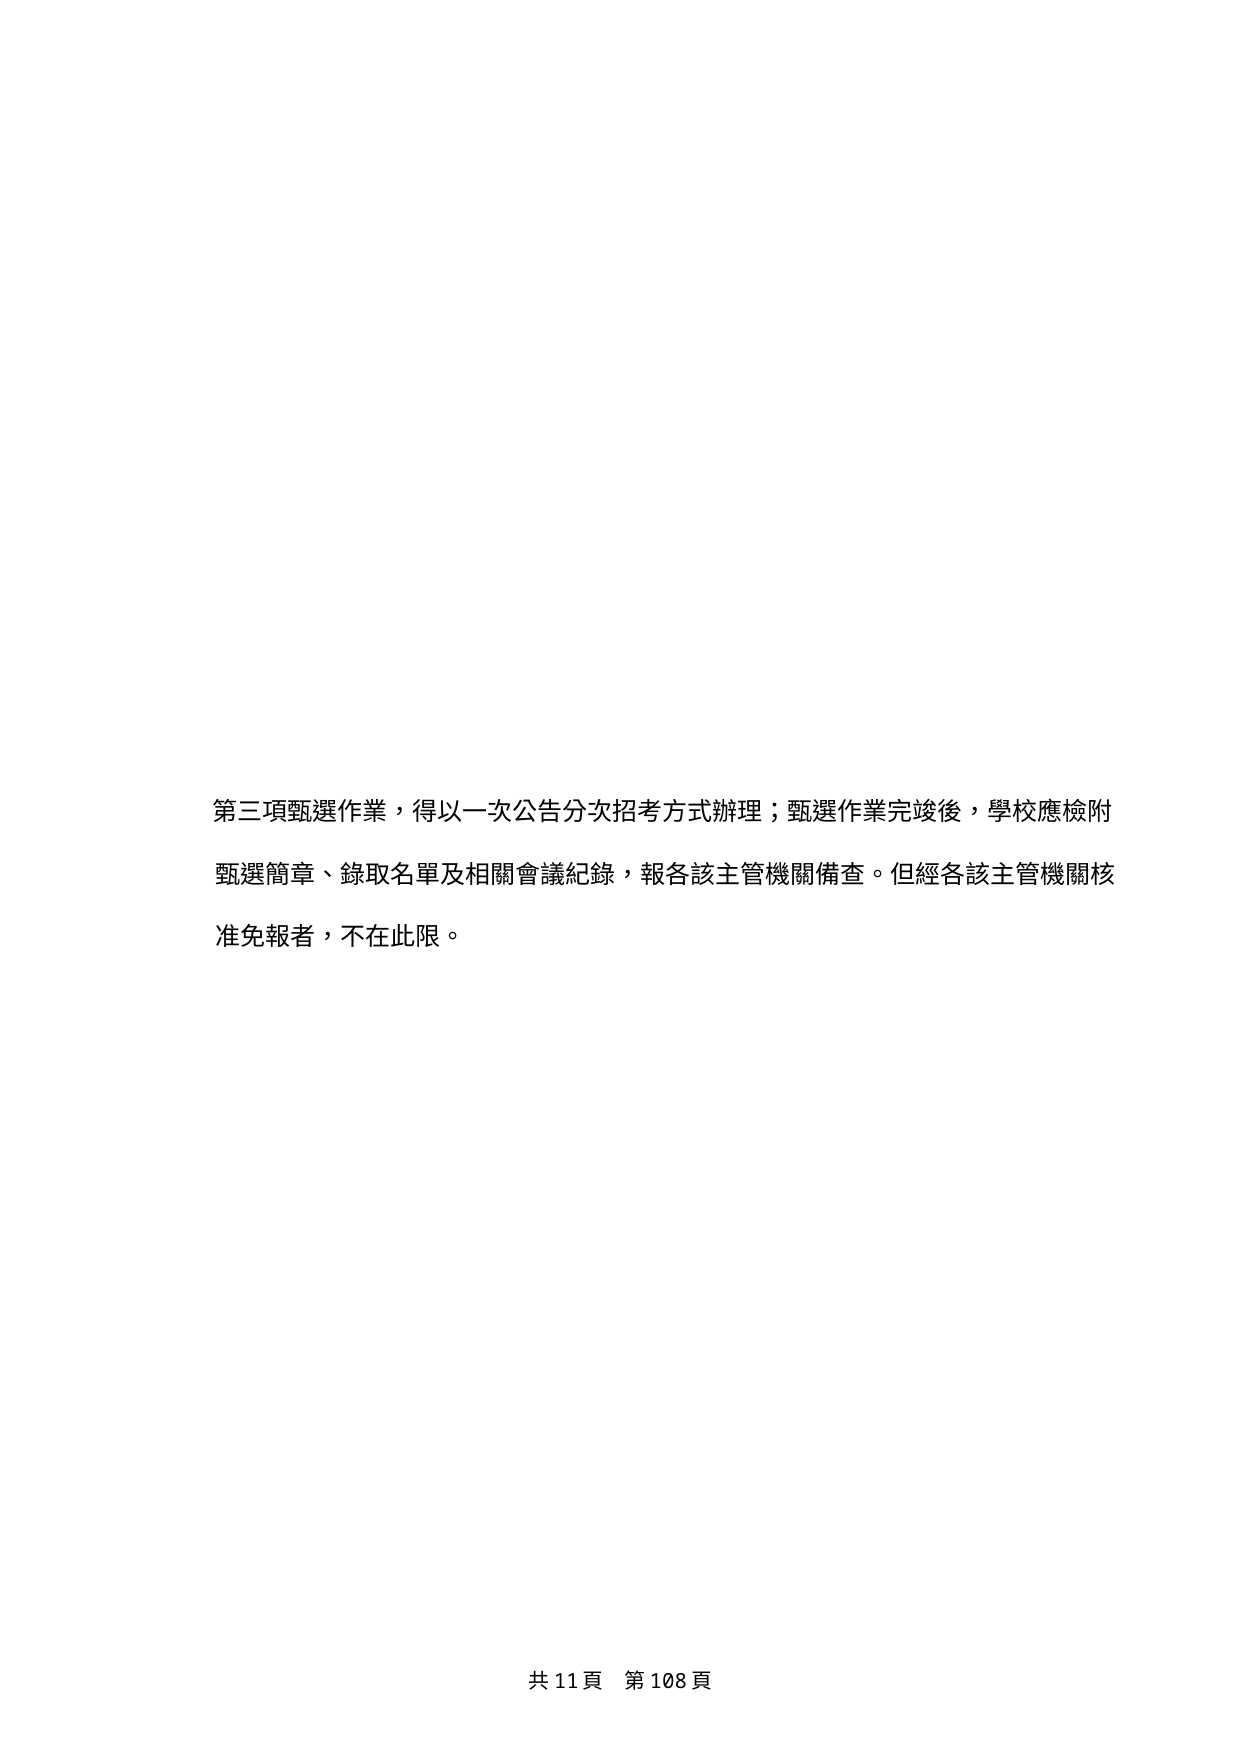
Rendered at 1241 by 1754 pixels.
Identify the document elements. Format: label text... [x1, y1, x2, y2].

text 第三項甄選作業，得以一次公告分次招考方式辦理；甄選作業完竣後，學校應檢附甄選簡章、錄取名單及相關會議紀錄，報各該主管機關備查。但經各該主管機關核准免報者，不在此限。 [212, 768, 1128, 956]
